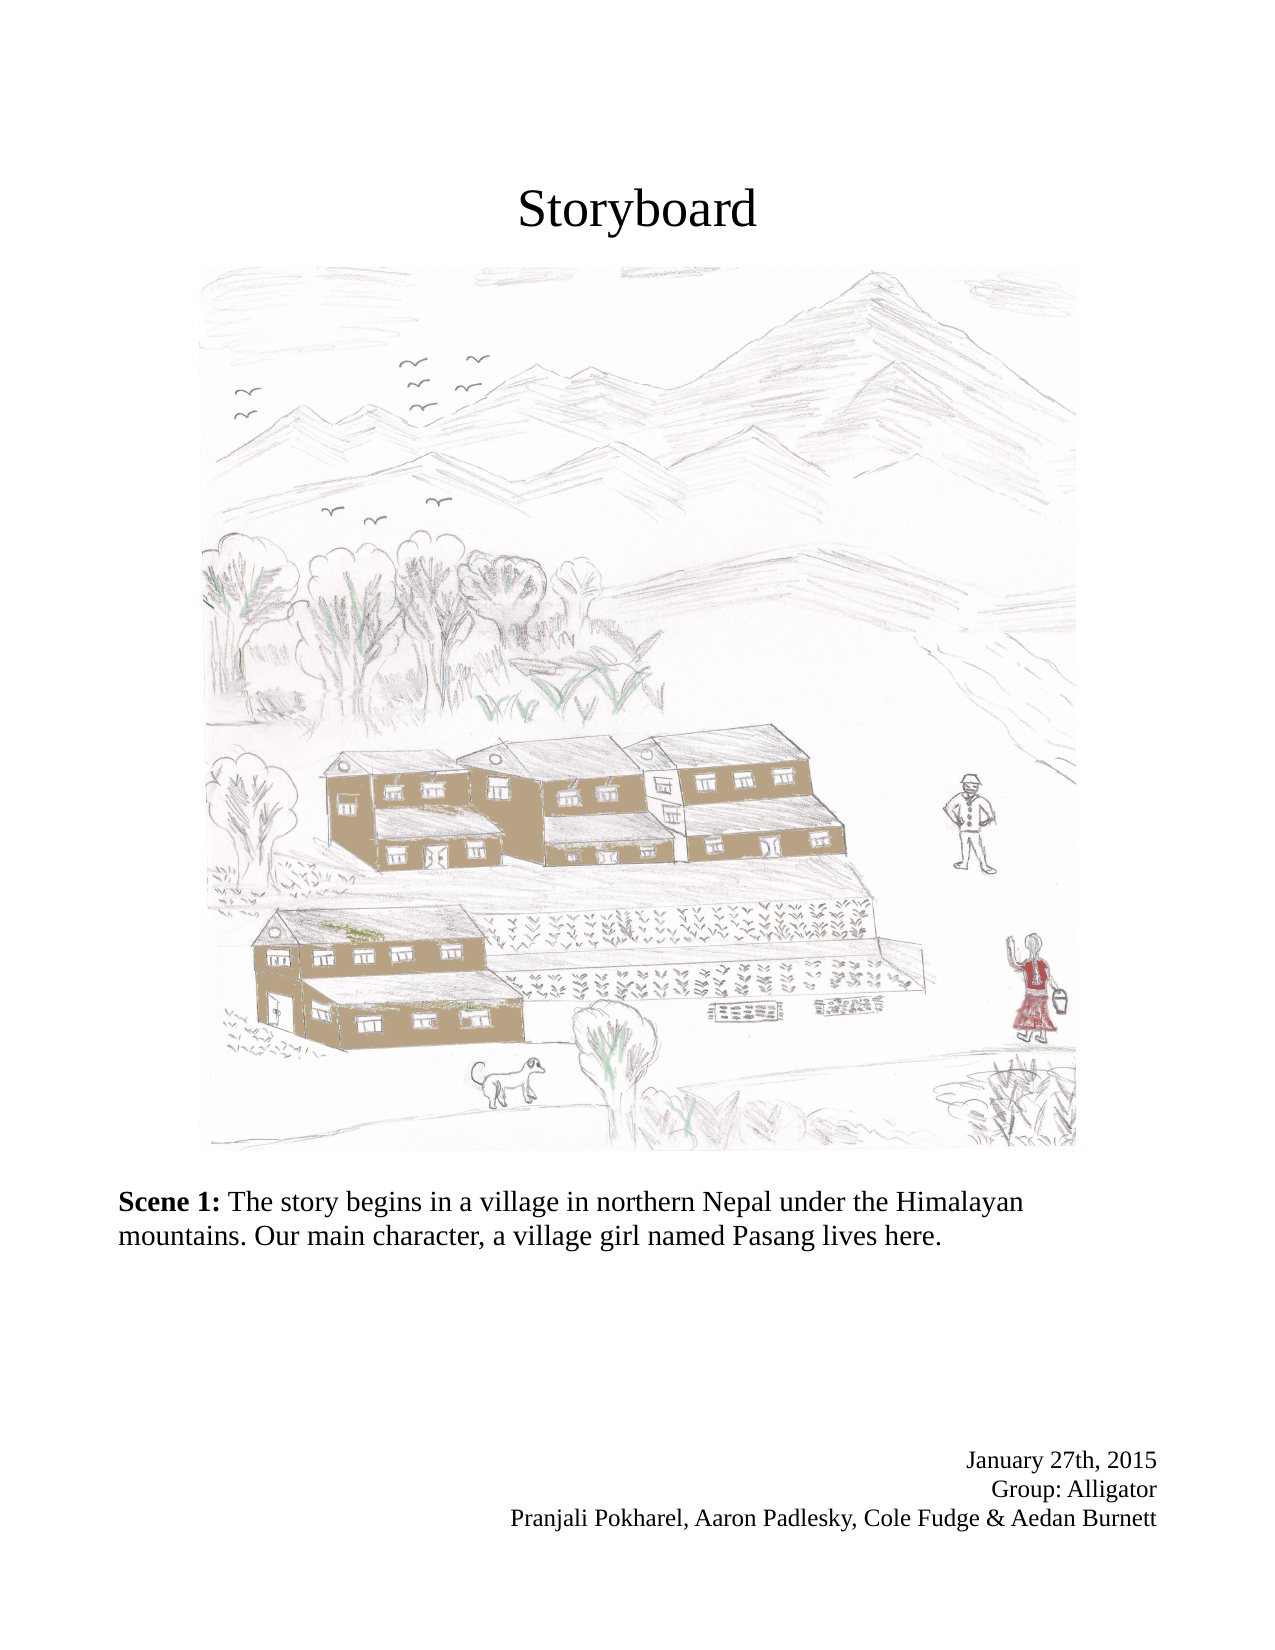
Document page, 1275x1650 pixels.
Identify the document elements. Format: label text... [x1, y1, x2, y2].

text Scene 1: The story begins in a village in northern Nepal under the Himalayan mountains. Our main character, a village girl named Pasang lives here. [118, 1184, 1157, 1251]
text Storyboard [118, 176, 1157, 239]
picture [198, 267, 1077, 1151]
